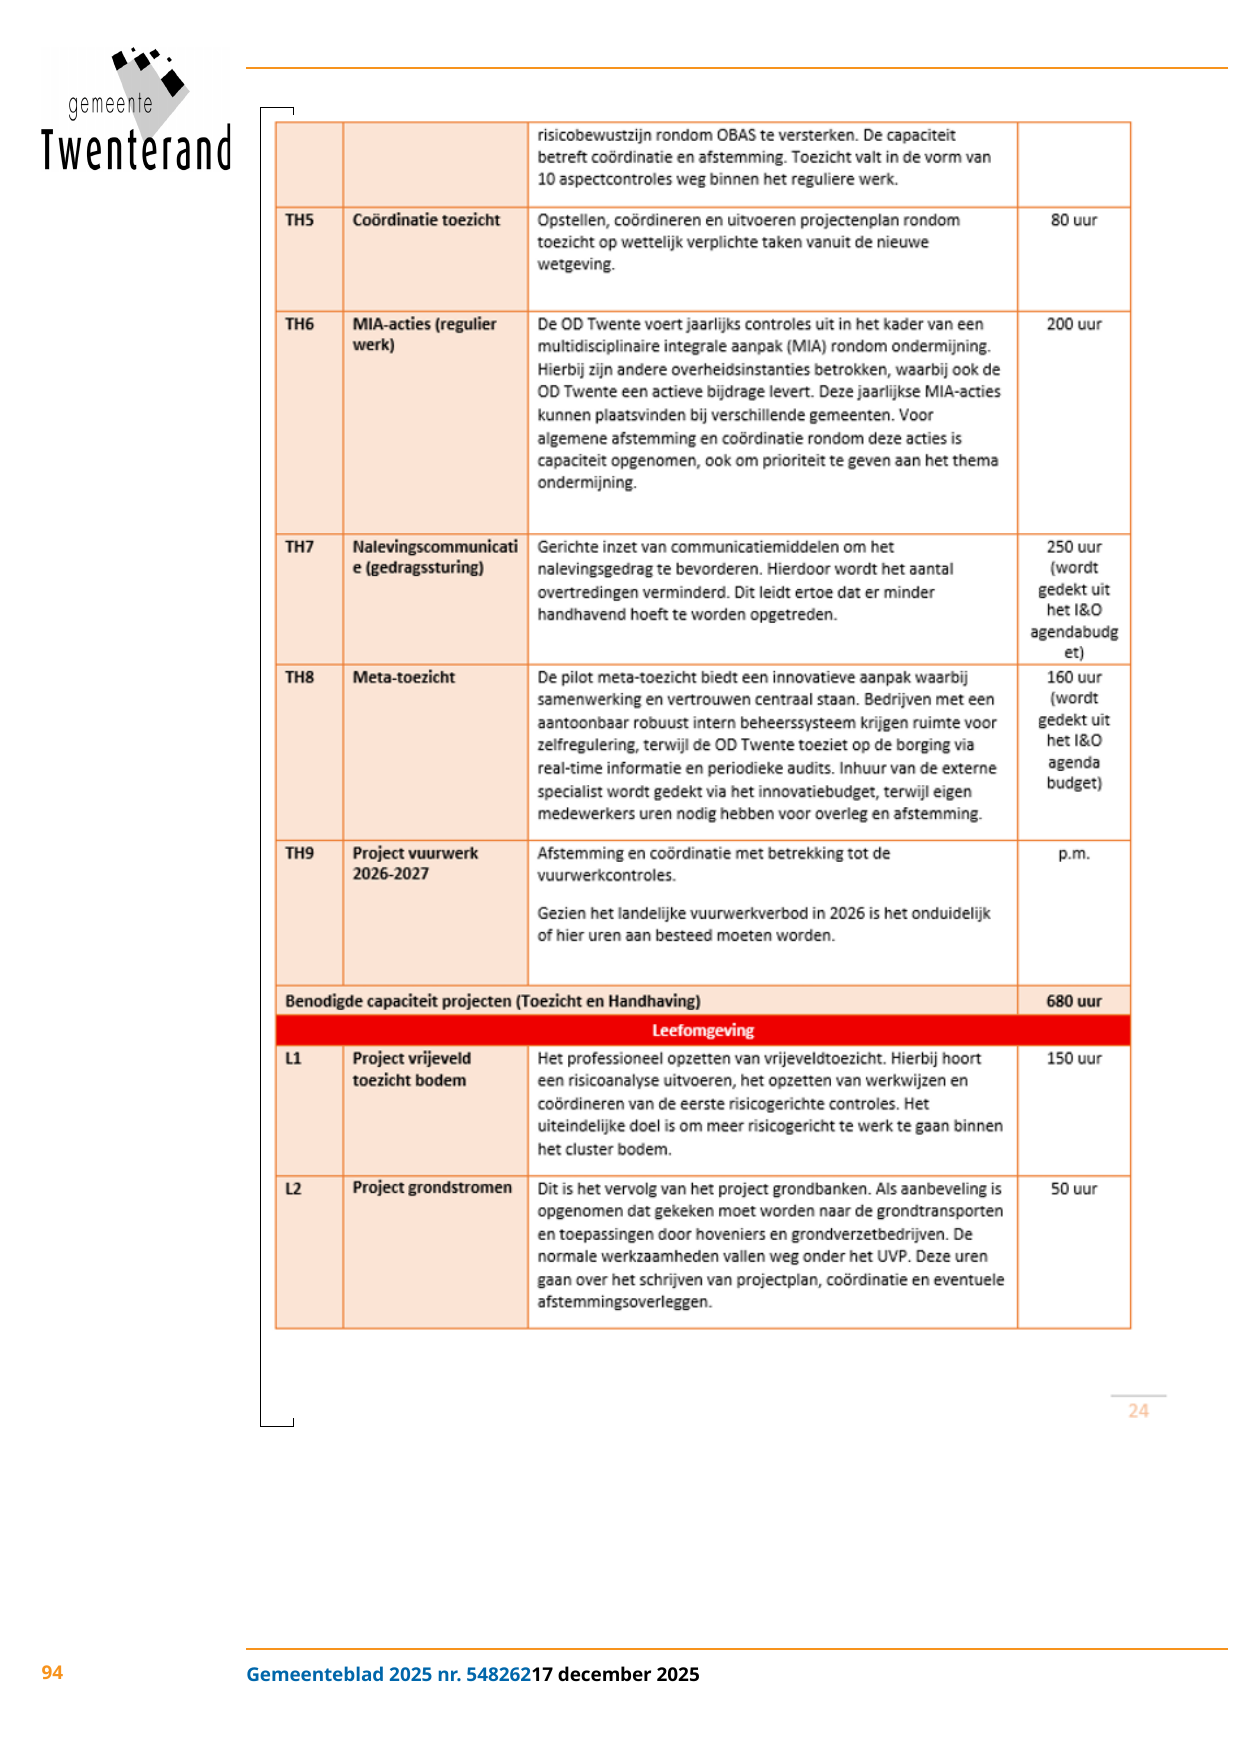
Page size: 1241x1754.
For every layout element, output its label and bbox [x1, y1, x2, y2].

picture [268, 115, 1173, 1418]
picture [41, 47, 231, 172]
